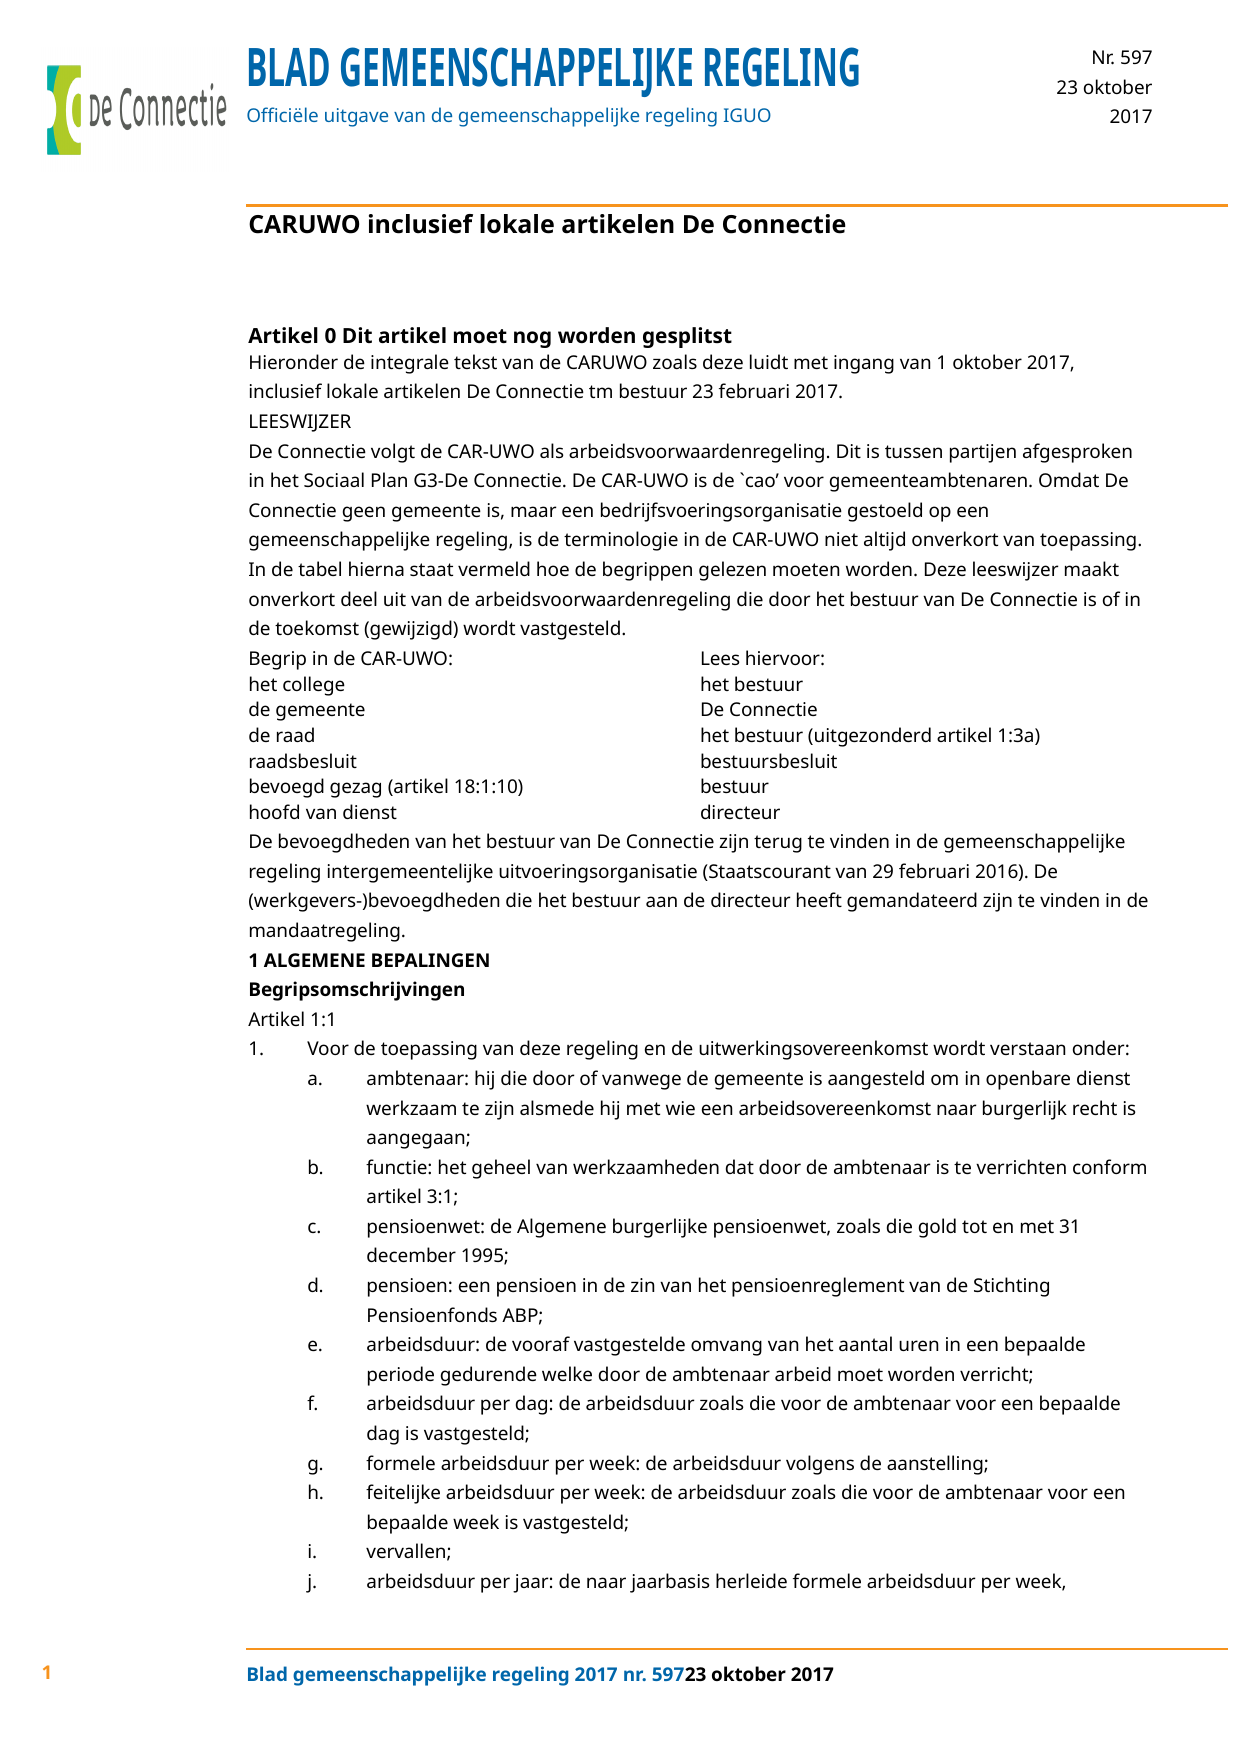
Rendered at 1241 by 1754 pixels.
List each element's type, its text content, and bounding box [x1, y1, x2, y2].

table_header Lees hiervoor: [700, 645, 1152, 671]
text 1 ALGEMENE BEPALINGEN [248, 947, 1152, 972]
table_cell raadsbesluit [248, 748, 700, 774]
table_cell hoofd van dienst [248, 800, 700, 825]
text CARUWO inclusief lokale artikelen De Connectie [248, 207, 1152, 241]
table_cell de gemeente [248, 697, 700, 722]
list vervallen; [307, 1538, 1152, 1564]
text Hieronder de integrale tekst van de CARUWO zoals deze luidt met ingang van 1 oktober 2017, inclusief lokale artikelen De Connectie tm bestuur 23 februari 2017. [248, 349, 1152, 404]
list pensioenwet: de Algemene burgerlijke pensioenwet, zoals die gold tot en met 31 december 1995; [307, 1213, 1152, 1268]
table_cell bestuursbesluit [700, 748, 1152, 774]
list pensioen: een pensioen in de zin van het pensioenreglement van de Stichting Pensioenfonds ABP; [307, 1272, 1152, 1327]
list ambtenaar: hij die door of vanwege de gemeente is aangesteld om in openbare dienst werkzaam te zijn alsmede hij met wie een arbeidsovereenkomst naar burgerlijk recht is aangegaan; [307, 1065, 1152, 1150]
list formele arbeidsduur per week: de arbeidsduur volgens de aanstelling; [307, 1450, 1152, 1475]
table_header Begrip in de CAR-UWO: [248, 645, 700, 671]
list arbeidsduur: de vooraf vastgestelde omvang van het aantal uren in een bepaalde periode gedurende welke door de ambtenaar arbeid moet worden verricht; [307, 1331, 1152, 1387]
text De bevoegdheden van het bestuur van De Connectie zijn terug te vinden in de gemeenschappelijke regeling intergemeentelijke uitvoeringsorganisatie (Staatscourant van 29 februari 2016). De (werkgevers-)bevoegdheden die het bestuur aan de directeur heeft gemandateerd zijn te vinden in de mandaatregeling. [248, 828, 1152, 943]
text LEESWIJZER [248, 408, 1152, 434]
text De Connectie volgt de CAR-UWO als arbeidsvoorwaardenregeling. Dit is tussen partijen afgesproken in het Sociaal Plan G3-De Connectie. De CAR-UWO is de `cao’ voor gemeenteambtenaren. Omdat De Connectie geen gemeente is, maar een bedrijfsvoeringsorganisatie gestoeld op een gemeenschappelijke regeling, is de terminologie in de CAR-UWO niet altijd onverkort van toepassing. [248, 438, 1152, 552]
text Begripsomschrijvingen [248, 976, 1152, 1002]
table_cell directeur [700, 800, 1152, 825]
table_cell bestuur [700, 774, 1152, 799]
table_cell de raad [248, 722, 700, 748]
text Artikel 0 Dit artikel moet nog worden gesplitst [248, 321, 1152, 349]
list feitelijke arbeidsduur per week: de arbeidsduur zoals die voor de ambtenaar voor een bepaalde week is vastgesteld; [307, 1479, 1152, 1534]
list arbeidsduur per dag: de arbeidsduur zoals die voor de ambtenaar voor een bepaalde dag is vastgesteld; [307, 1391, 1152, 1446]
table_cell De Connectie [700, 697, 1152, 722]
text In de tabel hierna staat vermeld hoe de begrippen gelezen moeten worden. Deze leeswijzer maakt onverkort deel uit van de arbeidsvoorwaardenregeling die door het bestuur van De Connectie is of in de toekomst (gewijzigd) wordt vastgesteld. [248, 556, 1152, 641]
text Artikel 1:1 [248, 1006, 1152, 1032]
table_cell het bestuur (uitgezonderd artikel 1:3a) [700, 722, 1152, 748]
list arbeidsduur per jaar: de naar jaarbasis herleide formele arbeidsduur per week, [307, 1568, 1152, 1594]
list functie: het geheel van werkzaamheden dat door de ambtenaar is te verrichten conform artikel 3:1; [307, 1154, 1152, 1209]
picture [41, 47, 231, 172]
list Voor de toepassing van deze regeling en de uitwerkingsovereenkomst wordt verstaan onder: [248, 1036, 1152, 1061]
table_cell het college [248, 671, 700, 697]
table_cell bevoegd gezag (artikel 18:1:10) [248, 774, 700, 799]
table_cell het bestuur [700, 671, 1152, 697]
